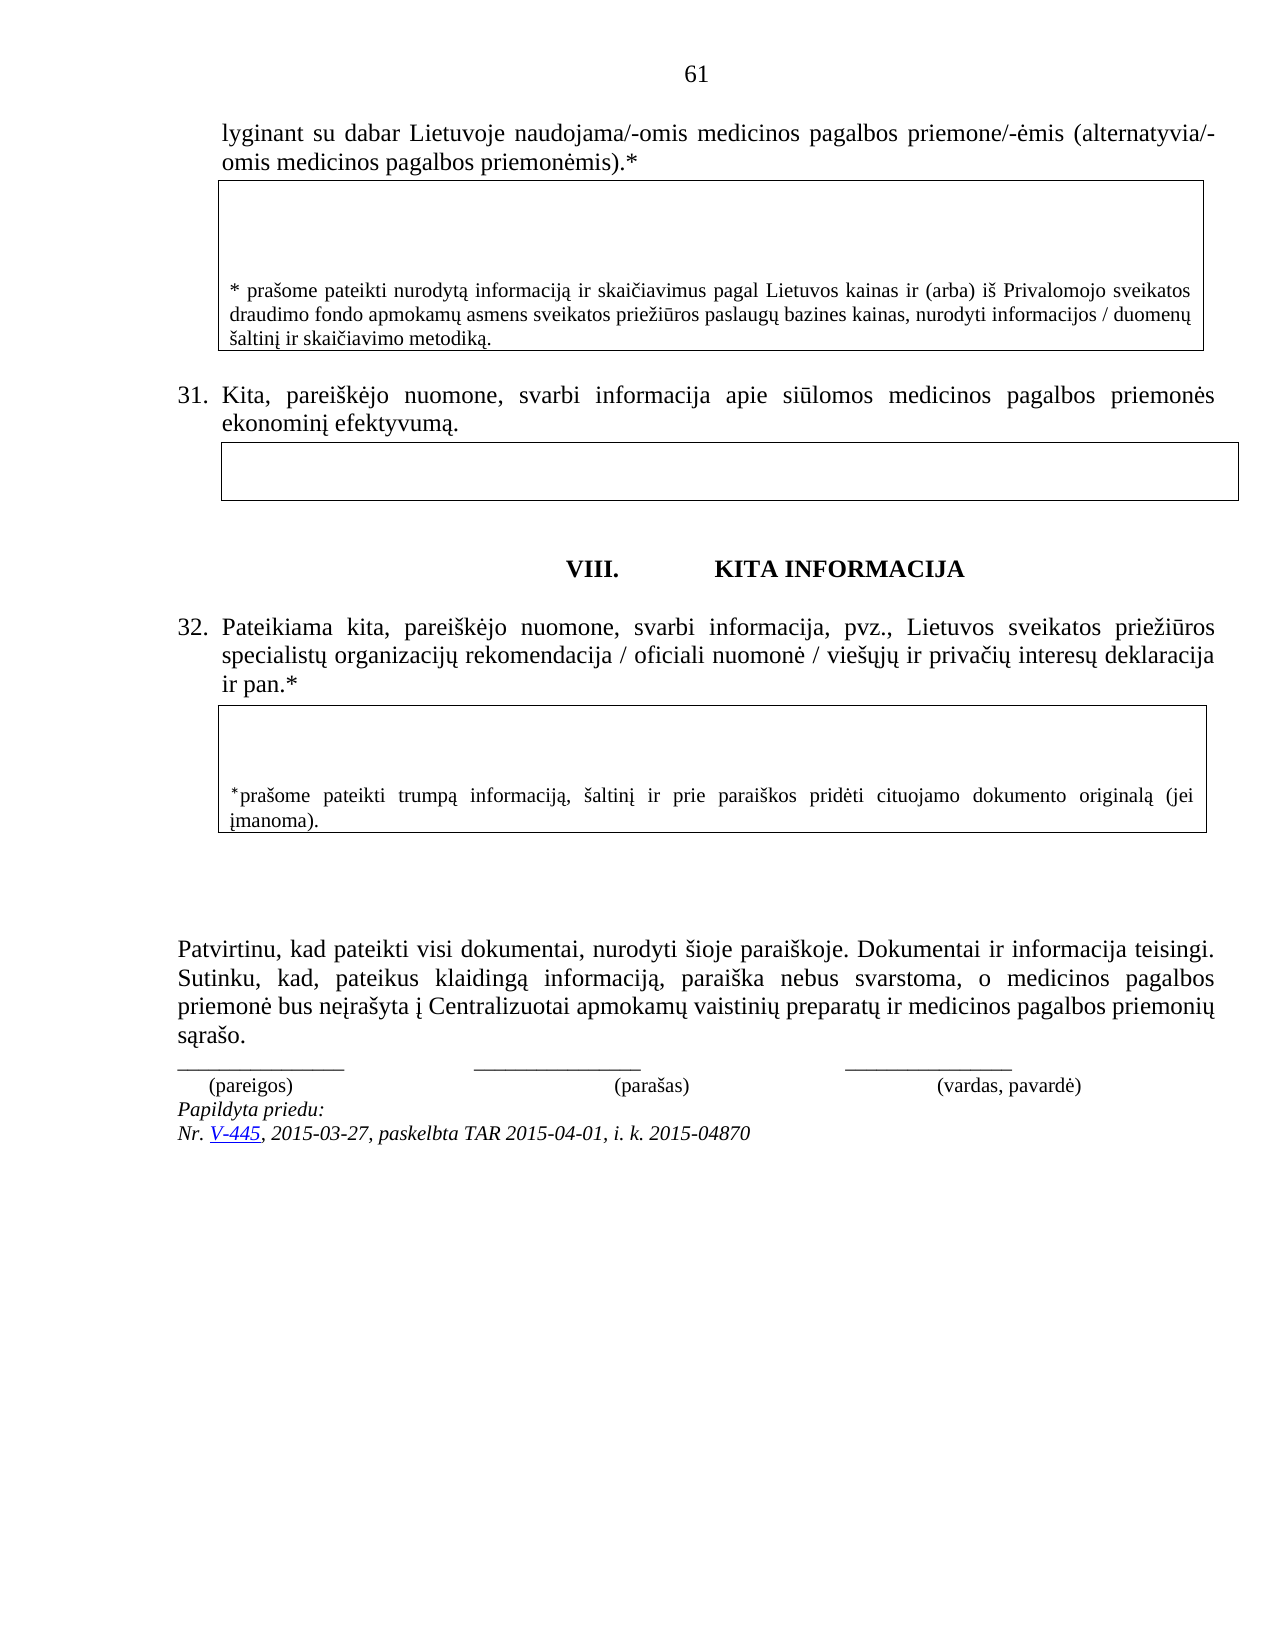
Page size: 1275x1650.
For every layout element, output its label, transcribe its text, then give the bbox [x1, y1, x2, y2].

text 32. Pateikiama kita, pareiškėjo nuomone, svarbi informacija, pvz., Lietuvos sveikatos priežiūros specialistų organizacijų rekomendacija / oficiali nuomonė / viešųjų ir privačių interesų deklaracija ir pan.* [177, 612, 1216, 698]
text (pareigos) (parašas) (vardas, pavardė) [177, 1073, 1216, 1097]
text Papildyta priedu: [177, 1097, 1216, 1121]
text ________________ ________________ ________________ [177, 1049, 1216, 1073]
text 31. Kita, pareiškėjo nuomone, svarbi informacija apie siūlomos medicinos pagalbos priemonės ekonominį efektyvumą. [177, 380, 1216, 437]
text lyginant su dabar Lietuvoje naudojama/-omis medicinos pagalbos priemone/-ėmis (alternatyvia/-omis medicinos pagalbos priemonėmis).* [177, 118, 1216, 176]
text Patvirtinu, kad pateikti visi dokumentai, nurodyti šioje paraiškoje. Dokumentai ir informacija teisingi. Sutinku, kad, pateikus klaidingą informaciją, paraiška nebus svarstoma, o medicinos pagalbos priemonė bus neįrašyta į Centralizuotai apmokamų vaistinių preparatų ir medicinos pagalbos priemonių sąrašo. [177, 934, 1216, 1049]
table_header *prašome pateikti trumpą informaciją, šaltinį ir prie paraiškos pridėti cituojamo dokumento originalą (jei įmanoma). [219, 706, 1206, 832]
text VIII. KITA INFORMACIJA [315, 554, 1216, 583]
table_header * prašome pateikti nurodytą informaciją ir skaičiavimus pagal Lietuvos kainas ir (arba) iš Privalomojo sveikatos draudimo fondo apmokamų asmens sveikatos priežiūros paslaugų bazines kainas, nurodyti informacijos / duomenų šaltinį ir skaičiavimo metodiką. [219, 181, 1203, 350]
text Nr. V-445, 2015-03-27, paskelbta TAR 2015-04-01, i. k. 2015-04870 [177, 1121, 1216, 1145]
table_header [222, 443, 1238, 500]
